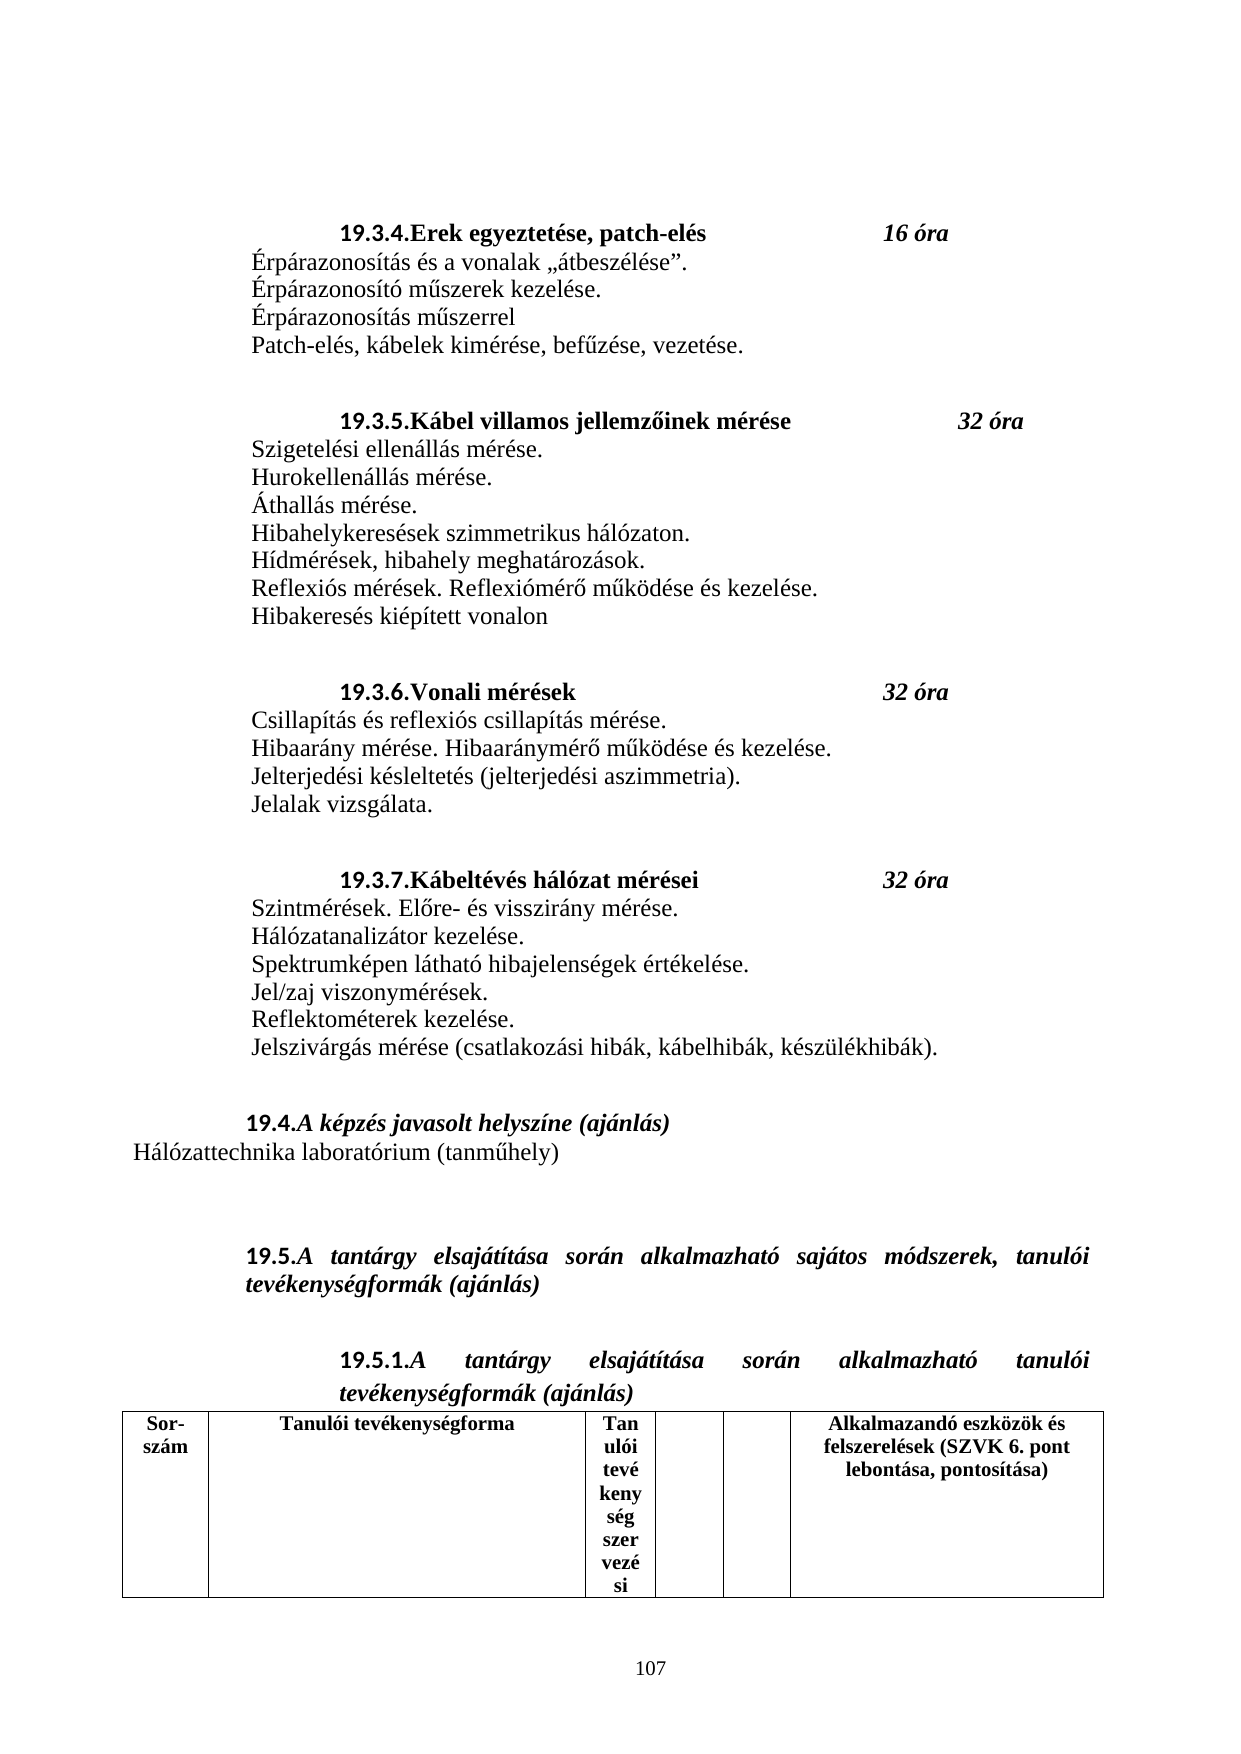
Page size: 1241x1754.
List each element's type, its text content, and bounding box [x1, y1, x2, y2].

text Hurokellenállás mérése. [251, 463, 1093, 491]
table_header [656, 1412, 723, 1597]
table_header [724, 1412, 790, 1597]
list A tantárgy elsajátítása során alkalmazható sajátos módszerek, tanulói tevékenységformák (ajánlás) [133, 1242, 1093, 1298]
text Érpárazonosítás műszerrel [251, 303, 1093, 331]
text Reflektométerek kezelése. [251, 1005, 1093, 1033]
table_header Sor-szám [123, 1412, 208, 1597]
table_header Tanulói tevékenység szervezési [586, 1412, 655, 1597]
table_header Tanulói tevékenységforma [209, 1412, 585, 1597]
text Reflexiós mérések. Reflexiómérő működése és kezelése. [251, 574, 1093, 602]
list A tantárgy elsajátítása során alkalmazható tanulói tevékenységformák (ajánlás) [133, 1347, 1093, 1407]
list Vonali mérések 32 óra [133, 678, 1093, 707]
text Érpárazonosító műszerek kezelése. [251, 275, 1093, 303]
text Hálózatanalizátor kezelése. [251, 922, 1093, 950]
text Spektrumképen látható hibajelenségek értékelése. [251, 950, 1093, 978]
text Jel/zaj viszonymérések. [251, 978, 1093, 1005]
text Jelterjedési késleltetés (jelterjedési aszimmetria). [251, 762, 1093, 790]
text Hídmérések, hibahely meghatározások. [251, 546, 1093, 574]
text Jelszivárgás mérése (csatlakozási hibák, kábelhibák, készülékhibák). [251, 1033, 1093, 1061]
text Hálózattechnika laboratórium (tanműhely) [133, 1138, 1093, 1166]
text Hibaarány mérése. Hibaaránymérő működése és kezelése. [251, 734, 1093, 762]
text Hibakeresés kiépített vonalon [251, 602, 1093, 629]
text Szintmérések. Előre- és visszirány mérése. [251, 894, 1093, 922]
list Kábeltévés hálózat mérései 32 óra [133, 866, 1093, 894]
list A képzés javasolt helyszíne (ajánlás) [133, 1109, 1093, 1138]
text Érpárazonosítás és a vonalak „átbeszélése”. [251, 248, 1093, 275]
text Áthallás mérése. [251, 491, 1093, 519]
text Csillapítás és reflexiós csillapítás mérése. [251, 707, 1093, 734]
list Kábel villamos jellemzőinek mérése 32 óra [133, 407, 1093, 436]
text Jelalak vizsgálata. [251, 790, 1093, 817]
text Hibahelykeresések szimmetrikus hálózaton. [251, 519, 1093, 546]
text Szigetelési ellenállás mérése. [251, 436, 1093, 463]
list Erek egyeztetése, patch-elés 16 óra [133, 219, 1093, 248]
table_header Alkalmazandó eszközök és felszerelések (SZVK 6. pont lebontása, pontosítása) [791, 1412, 1103, 1597]
text Patch-elés, kábelek kimérése, befűzése, vezetése. [251, 331, 1093, 358]
